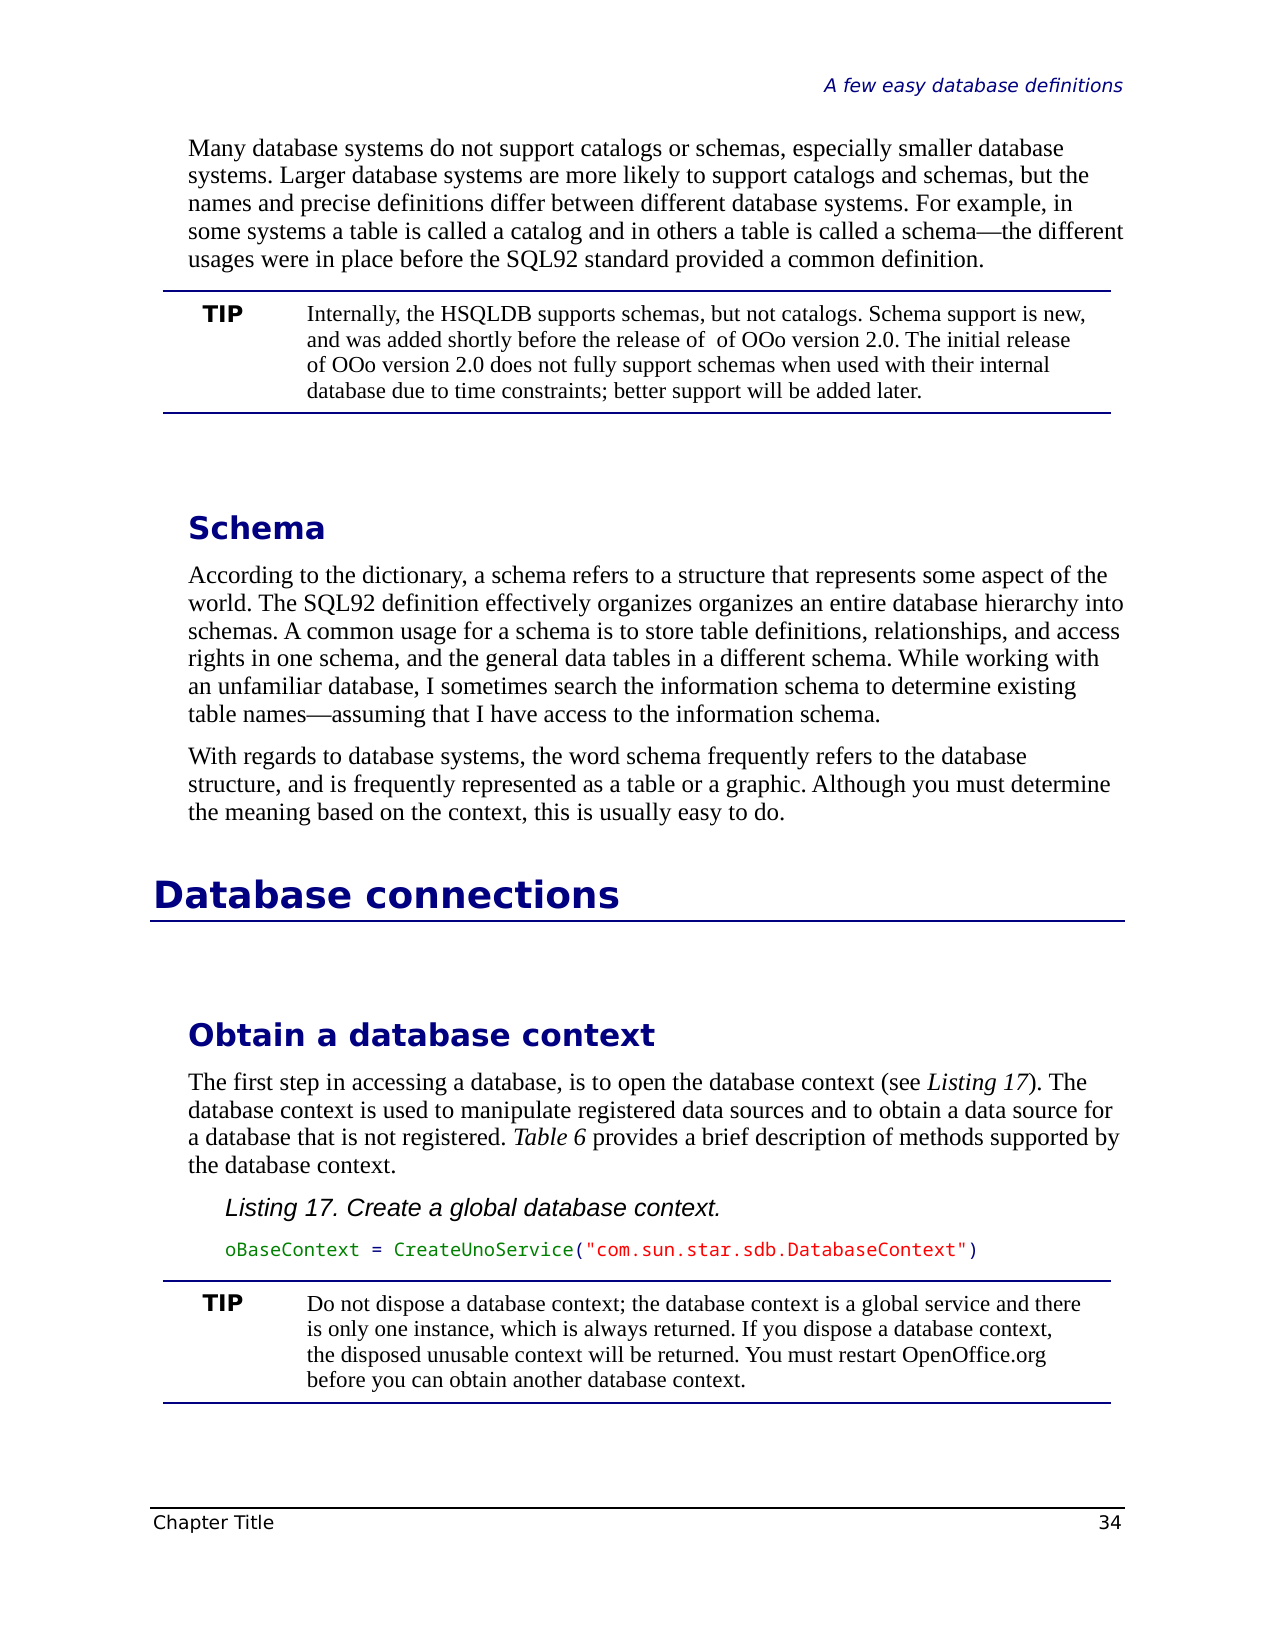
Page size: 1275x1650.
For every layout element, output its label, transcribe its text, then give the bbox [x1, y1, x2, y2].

subtitle Schema [188, 510, 1125, 547]
list Listing 17. Create a global database context. [225, 1194, 1125, 1222]
subtitle Obtain a database context [188, 1017, 1125, 1053]
text The first step in accessing a database, is to open the database context (see Listing 17). The database context is used to manipulate registered data sources and to obtain a data source for a database that is not registered. Table 6 provides a brief description of methods supported by the database context. [188, 1068, 1125, 1179]
text oBaseContext = CreateUnoService("com.sun.star.sdb.DatabaseContext") [225, 1236, 1050, 1262]
text Many database systems do not support catalogs or schemas, especially smaller database systems. Larger database systems are more likely to support catalogs and schemas, but the names and precise definitions differ between different database systems. For example, in some systems a table is called a catalog and in others a table is called a schema—the different usages were in place before the SQL92 standard provided a common definition. [188, 134, 1125, 272]
table_header TIP [163, 292, 283, 412]
table_header Internally, the HSQLDB supports schemas, but not catalogs. Schema support is new, and was added shortly before the release of of OOo version 2.0. The initial release of OOo version 2.0 does not fully support schemas when used with their internal database due to time constraints; better support will be added later. [283, 292, 1111, 412]
table_header TIP [163, 1282, 283, 1402]
text According to the dictionary, a schema refers to a structure that represents some aspect of the world. The SQL92 definition effectively organizes organizes an entire database hierarchy into schemas. A common usage for a schema is to store table definitions, relationships, and access rights in one schema, and the general data tables in a different schema. While working with an unfamiliar database, I sometimes search the information schema to determine existing table names—assuming that I have access to the information schema. [188, 561, 1125, 728]
subtitle Database connections [150, 871, 1125, 920]
text With regards to database systems, the word schema frequently refers to the database structure, and is frequently represented as a table or a graphic. Although you must determine the meaning based on the context, this is usually easy to do. [188, 742, 1125, 826]
table_header Do not dispose a database context; the database context is a global service and there is only one instance, which is always returned. If you dispose a database context, the disposed unusable context will be returned. You must restart OpenOffice.org before you can obtain another database context. [283, 1282, 1111, 1402]
